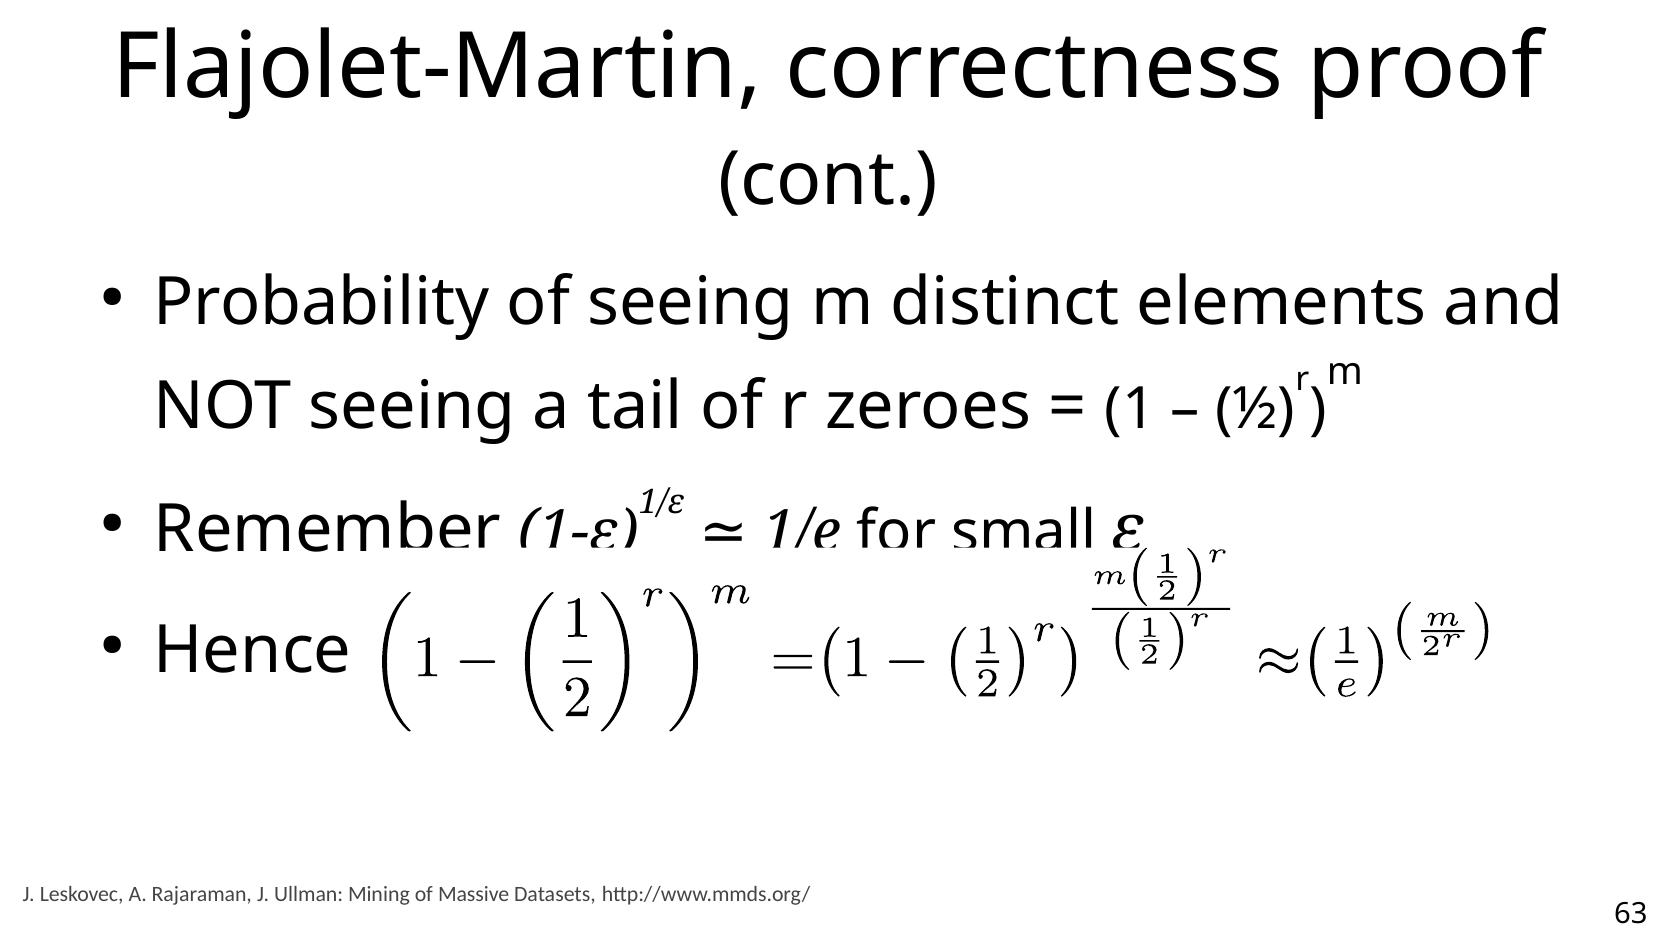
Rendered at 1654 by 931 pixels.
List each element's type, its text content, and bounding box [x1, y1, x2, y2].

list Probability of seeing m distinct elements and NOT seeing a tail of r zeroes = (1 – (½)r)m Remember (1-ε)1/ε ≃ 1/e for small ε Hence [82, 253, 1571, 793]
title Flajolet-Martin, correctness proof (cont.) [2, 1, 1654, 226]
text_box [370, 547, 1495, 732]
text_box J. Leskovec, A. Rajaraman, J. Ullman: Mining of Massive Datasets, http://www.mmds.org/ [7, 877, 1116, 914]
